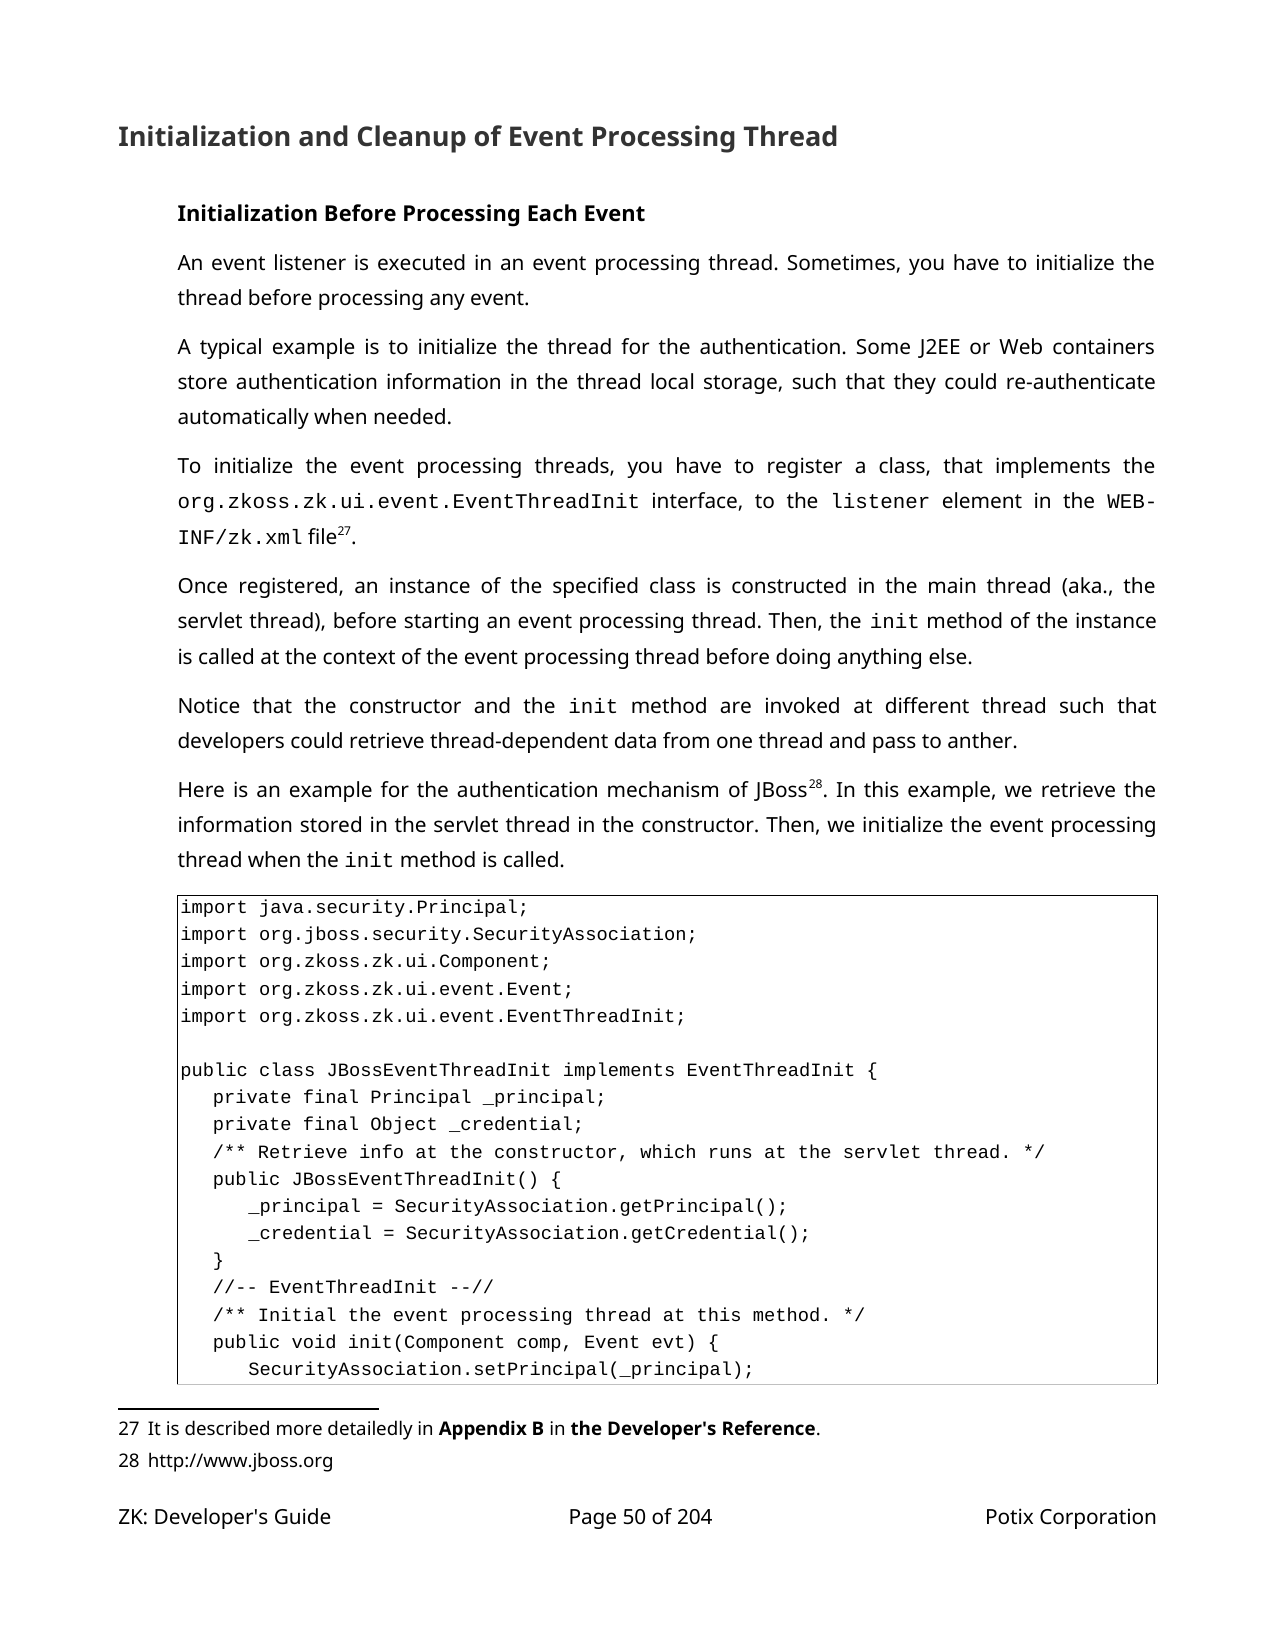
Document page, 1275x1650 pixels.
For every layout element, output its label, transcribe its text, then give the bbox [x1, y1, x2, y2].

text //-- EventThreadInit --// [178, 1275, 1157, 1300]
text private final Principal _principal; [178, 1085, 1157, 1109]
text import org.zkoss.zk.ui.event.EventThreadInit; [178, 1003, 1157, 1028]
text Once registered, an instance of the specified class is constructed in the main thread (aka., the servlet thread), before starting an event processing thread. Then, the init method of the instance is called at the context of the event processing thread before doing anything else. [177, 571, 1157, 670]
text /** Initial the event processing thread at this method. */ [178, 1303, 1157, 1327]
text import org.zkoss.zk.ui.Component; [178, 949, 1157, 973]
text _principal = SecurityAssociation.getPrincipal(); [178, 1194, 1157, 1218]
text Here is an example for the authentication mechanism of JBoss. In this example, we retrieve the information stored in the servlet thread in the constructor. Then, we initialize the event processing thread when the init method is called. [177, 775, 1157, 874]
text SecurityAssociation.setPrincipal(_principal); [178, 1357, 1157, 1384]
subtitle Initialization and Cleanup of Event Processing Thread [118, 118, 1157, 155]
text Notice that the constructor and the init method are invoked at different thread such that developers could retrieve thread-dependent data from one thread and pass to anther. [177, 691, 1157, 754]
text http://www.jboss.org [118, 1447, 1157, 1473]
text To initialize the event processing threads, you have to register a class, that implements the org.zkoss.zk.ui.event.EventThreadInit interface, to the listener element in the WEB-INF/zk.xml file. [177, 451, 1157, 551]
text private final Object _credential; [178, 1112, 1157, 1137]
subtitle Initialization Before Processing Each Event [177, 197, 1157, 227]
text public void init(Component comp, Event evt) { [178, 1330, 1157, 1354]
text public JBossEventThreadInit() { [178, 1167, 1157, 1191]
text import org.zkoss.zk.ui.event.Event; [178, 976, 1157, 1001]
text import java.security.Principal; [178, 896, 1157, 919]
text } [178, 1248, 1157, 1272]
text /** Retrieve info at the constructor, which runs at the servlet thread. */ [178, 1139, 1157, 1164]
text It is described more detailedly in Appendix B in the Developer's Reference. [118, 1416, 1157, 1441]
text public class JBossEventThreadInit implements EventThreadInit { [178, 1058, 1157, 1082]
text import org.jboss.security.SecurityAssociation; [178, 922, 1157, 946]
text An event listener is executed in an event processing thread. Sometimes, you have to initialize the thread before processing any event. [177, 248, 1157, 311]
text A typical example is to initialize the thread for the authentication. Some J2EE or Web containers store authentication information in the thread local storage, such that they could re-authenticate automatically when needed. [177, 332, 1157, 431]
text _credential = SecurityAssociation.getCredential(); [178, 1221, 1157, 1245]
